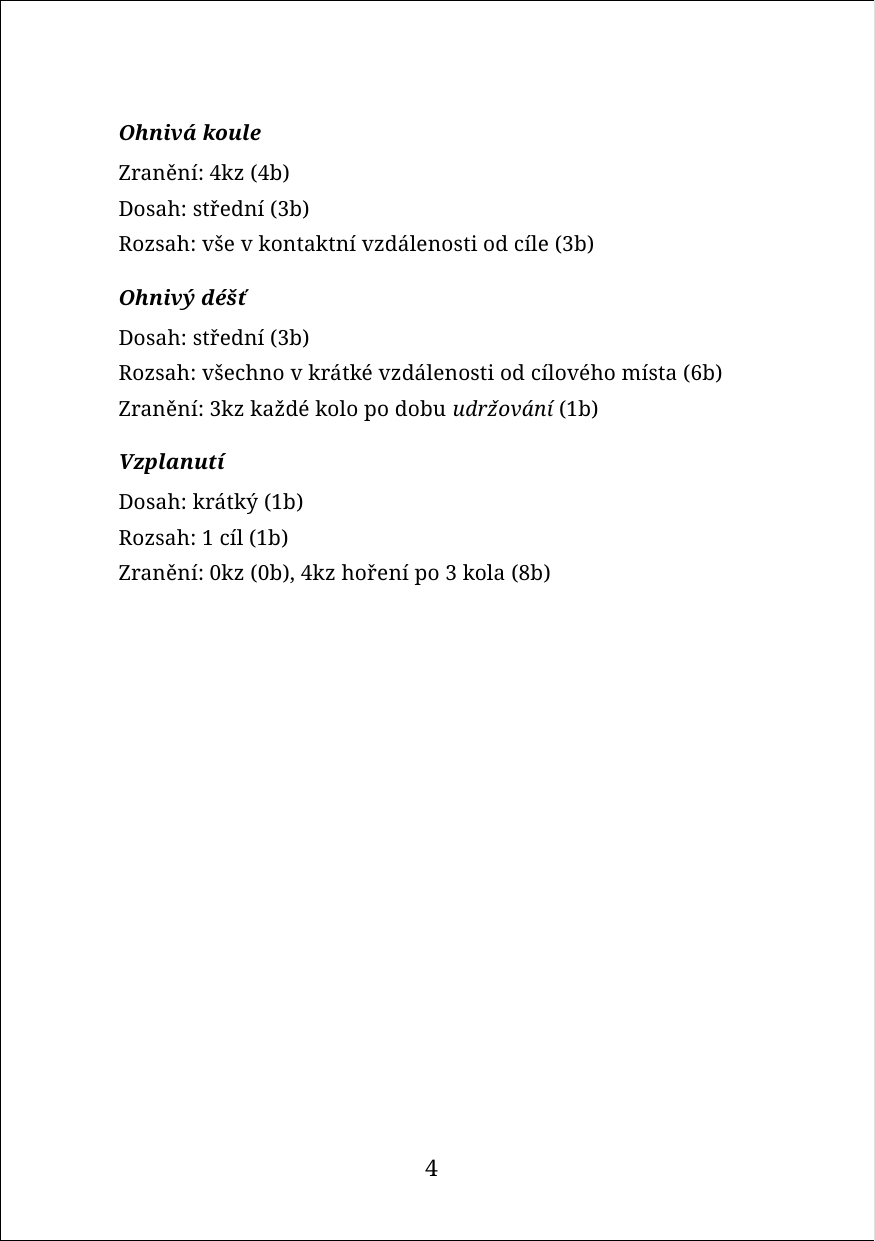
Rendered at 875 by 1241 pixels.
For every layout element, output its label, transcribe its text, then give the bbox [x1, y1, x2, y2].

text Dosah: krátký (1b) Rozsah: 1 cíl (1b) Zranění: 0kz (0b), 4kz hoření po 3 kola (8b) [118, 487, 756, 587]
text Zranění: 4kz (4b) Dosah: střední (3b) Rozsah: vše v kontaktní vzdálenosti od cíle (3b) [118, 158, 756, 258]
subtitle Ohnivá koule [118, 118, 756, 147]
text Dosah: střední (3b) Rozsah: všechno v krátké vzdálenosti od cílového místa (6b) Zranění: 3kz každé kolo po dobu udržování (1b) [118, 323, 756, 422]
subtitle Ohnivý déšť [118, 283, 756, 311]
subtitle Vzplanutí [118, 447, 756, 476]
